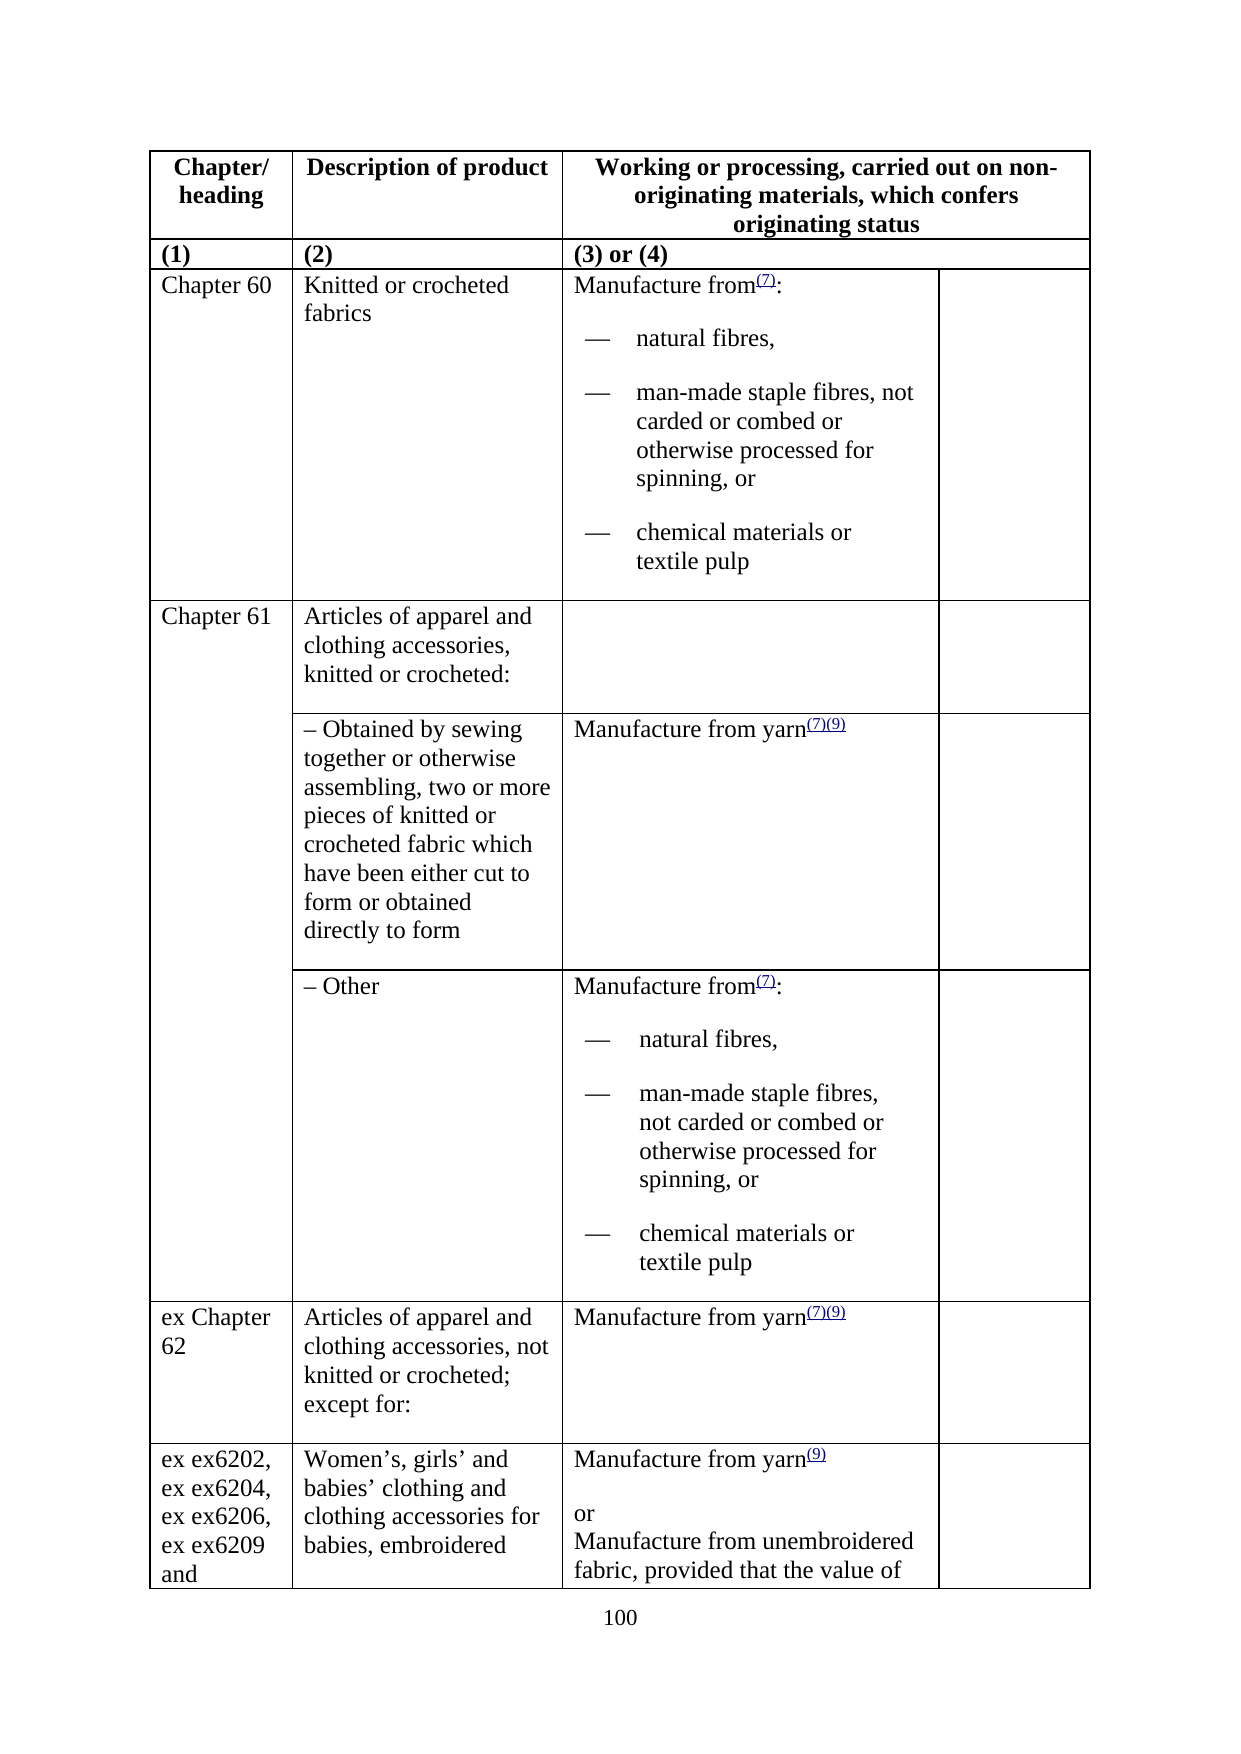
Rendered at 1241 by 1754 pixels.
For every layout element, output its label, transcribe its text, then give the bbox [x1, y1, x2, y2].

table_cell (3) or (4) [563, 240, 1089, 268]
table_cell Chapter 61 [151, 601, 292, 713]
table_cell – Other [293, 971, 562, 1301]
table_cell — [574, 377, 625, 517]
table_cell Articles of apparel and clothing accessories, knitted or crocheted: [293, 601, 562, 713]
table_header Chapter/ heading [151, 152, 292, 238]
table_cell Knitted or crocheted fabrics [293, 270, 562, 600]
table_cell — [574, 1218, 628, 1301]
table_header — [574, 324, 625, 377]
table_cell man-made staple fibres, not carded or combed or otherwise processed for spinning, or [628, 1078, 928, 1218]
table_cell chemical materials or textile pulp [628, 1218, 928, 1301]
table_cell — [574, 517, 625, 600]
table_cell — [574, 1078, 628, 1218]
table_cell [940, 601, 1089, 713]
table_cell ex ex6202, ex ex6204, ex ex6206, ex ex6209 and [151, 1444, 292, 1588]
table_cell Manufacture from(7): [563, 270, 938, 600]
table_cell [151, 969, 292, 1301]
table_cell [940, 714, 1089, 969]
table_cell chemical materials or textile pulp [625, 517, 928, 600]
table_cell Manufacture from yarn(9) or Manufacture from unembroidered fabric, provided that the value of [563, 1444, 938, 1588]
table_cell [940, 270, 1089, 600]
table_cell [563, 601, 938, 713]
table_cell Women’s, girls’ and babies’ clothing and clothing accessories for babies, embroidered [293, 1444, 562, 1588]
table_cell Chapter 60 [151, 270, 292, 600]
table_cell Manufacture from(7): [563, 971, 938, 1301]
table_cell [940, 1302, 1089, 1442]
table_cell ex Chapter 62 [151, 1302, 292, 1442]
table_header natural fibres, [628, 1025, 928, 1078]
table_cell [940, 971, 1089, 1301]
table_cell (1) [151, 240, 292, 268]
table_header Description of product [293, 152, 562, 238]
table_cell man-made staple fibres, not carded or combed or otherwise processed for spinning, or [625, 377, 928, 517]
table_cell Manufacture from yarn(7)(9) [563, 1302, 938, 1442]
table_cell Articles of apparel and clothing accessories, not knitted or crocheted; except for: [293, 1302, 562, 1442]
table_cell (2) [293, 240, 562, 268]
table_cell [940, 1444, 1089, 1588]
table_header — [574, 1025, 628, 1078]
table_header natural fibres, [625, 324, 928, 377]
table_cell [151, 713, 292, 969]
table_cell – Obtained by sewing together or otherwise assembling, two or more pieces of knitted or crocheted fabric which have been either cut to form or obtained directly to form [293, 714, 562, 969]
table_header Working or processing, carried out on non-originating materials, which confers originating status [563, 152, 1089, 238]
table_cell Manufacture from yarn(7)(9) [563, 714, 938, 969]
